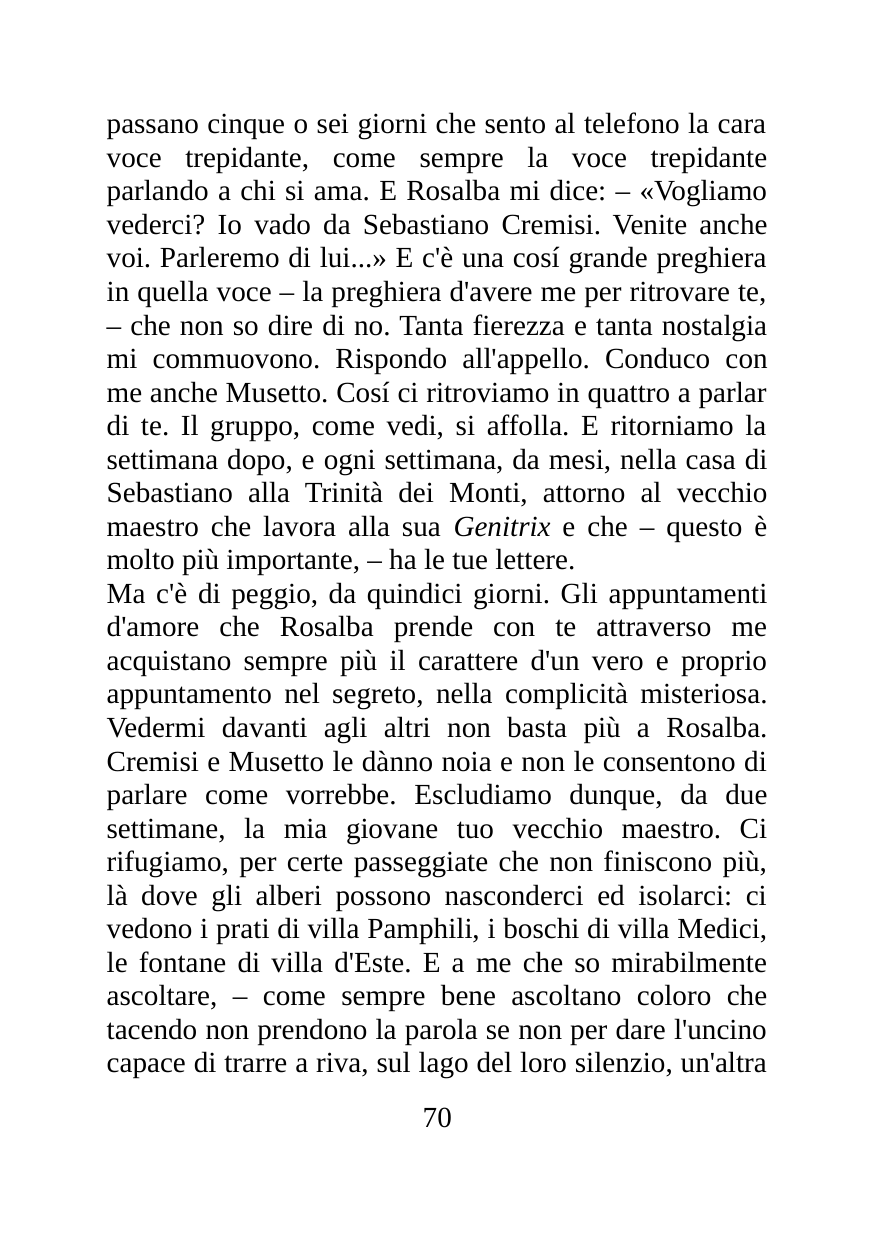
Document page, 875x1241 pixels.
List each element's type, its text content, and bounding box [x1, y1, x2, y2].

text Ma c'è di peggio, da quindici giorni. Gli appuntamenti d'amore che Rosalba prende con te attraverso me acquistano sempre più il carattere d'un vero e proprio appuntamento nel segreto, nella complicità misteriosa. Vedermi davanti agli altri non basta più a Rosalba. Cremisi e Musetto le dànno noia e non le consentono di parlare come vorrebbe. Escludiamo dunque, da due settimane, la mia giovane tuo vecchio maestro. Ci rifugiamo, per certe passeggiate che non finiscono più, là dove gli alberi possono nasconderci ed isolarci: ci vedono i prati di villa Pamphili, i boschi di villa Medici, le fontane di villa d'Este. E a me che so mirabilmente ascoltare, – come sempre bene ascoltano coloro che tacendo non prendono la parola se non per dare l'uncino capace di trarre a riva, sul lago del loro silenzio, un'altra [106, 576, 768, 1079]
text passano cinque o sei giorni che sento al telefono la cara voce trepidante, come sempre la voce trepidante parlando a chi si ama. E Rosalba mi dice: – «Vogliamo vederci? Io vado da Sebastiano Cremisi. Venite anche voi. Parleremo di lui...» E c'è una cosí grande preghiera in quella voce – la preghiera d'avere me per ritrovare te, – che non so dire di no. Tanta fierezza e tanta nostalgia mi commuovono. Rispondo all'appello. Conduco con me anche Musetto. Cosí ci ritroviamo in quattro a parlar di te. Il gruppo, come vedi, si affolla. E ritorniamo la settimana dopo, e ogni settimana, da mesi, nella casa di Sebastiano alla Trinità dei Monti, attorno al vecchio maestro che lavora alla sua Genitrix e che – questo è molto più importante, – ha le tue lettere. [106, 106, 768, 576]
